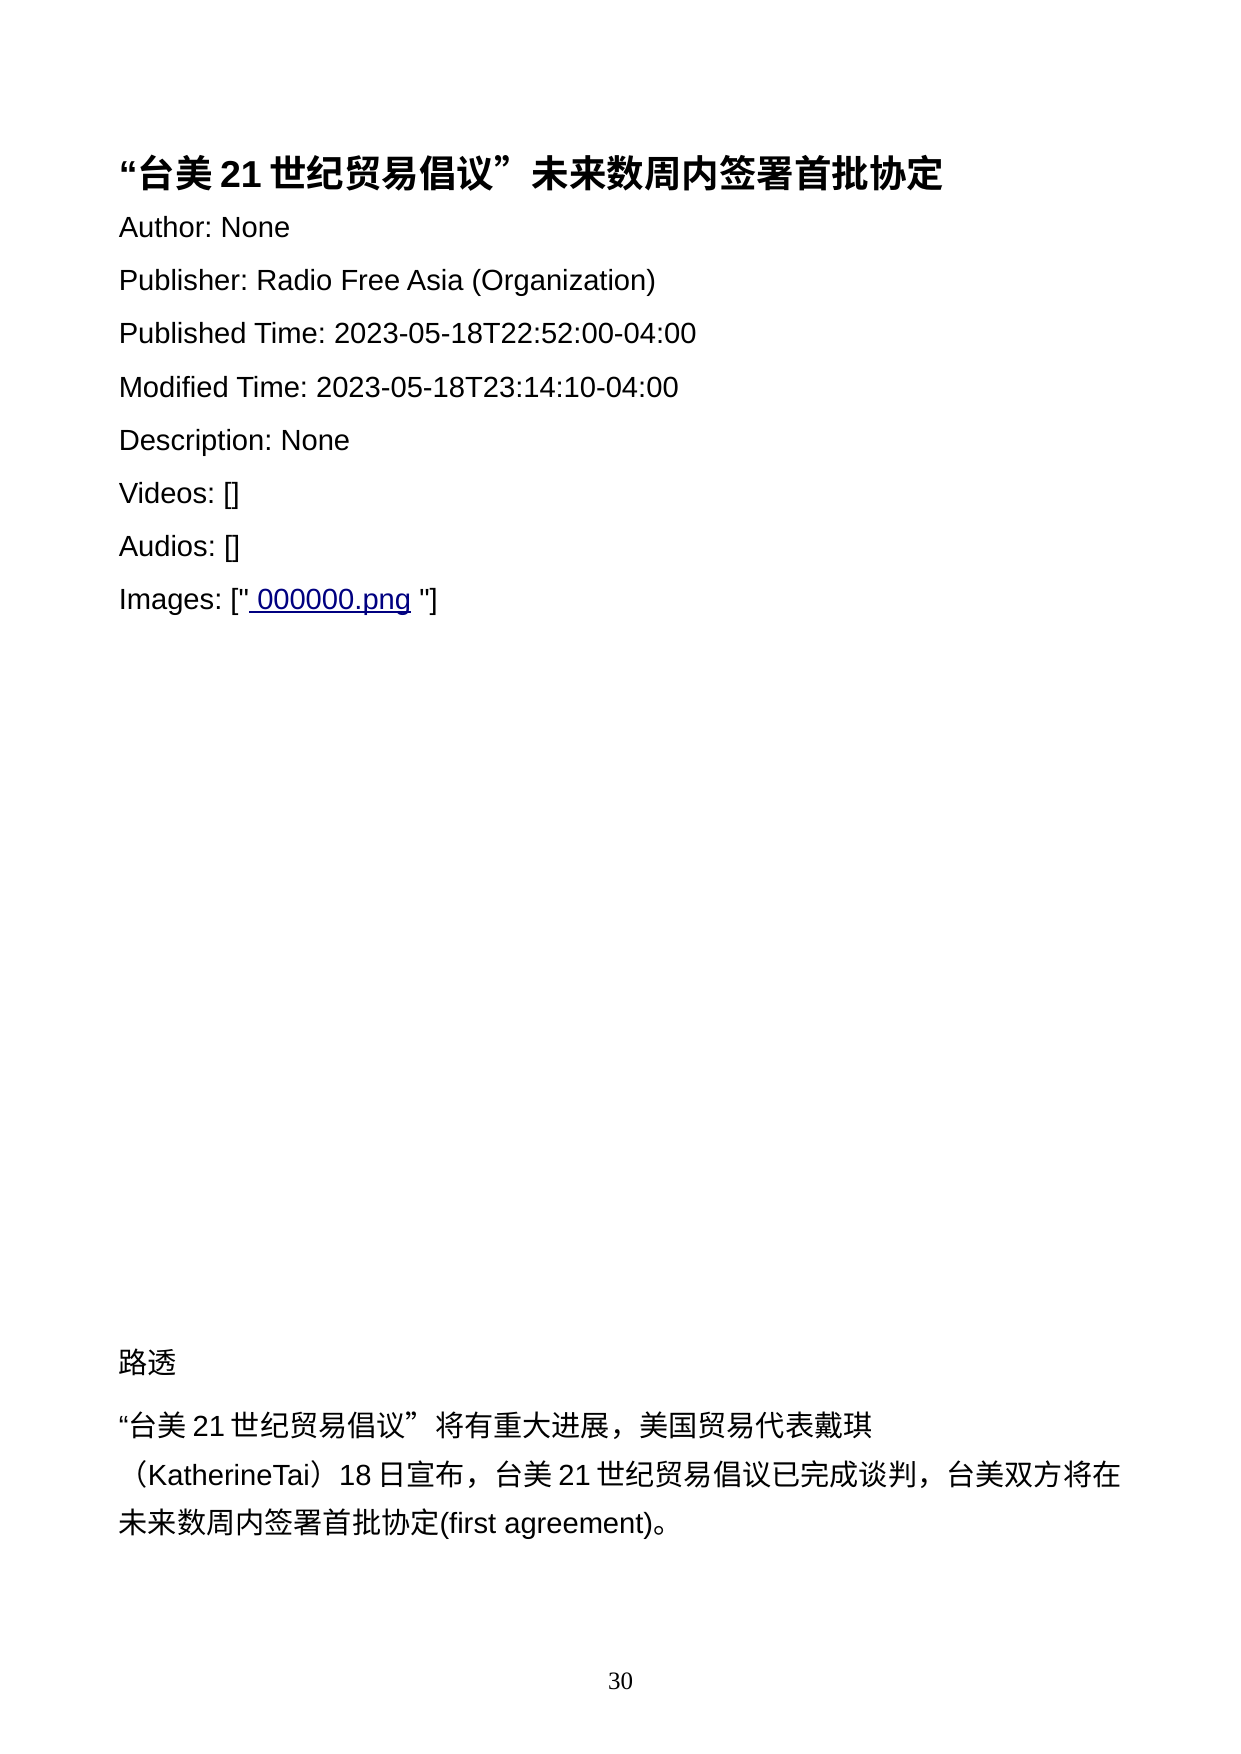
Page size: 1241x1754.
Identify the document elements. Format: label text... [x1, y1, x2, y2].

text Description: None [118, 423, 1122, 456]
text 路透 [118, 635, 1122, 1382]
text Audios: [] [118, 529, 1122, 563]
text “台美21世纪贸易倡议”将有重大进展，美国贸易代表戴琪（KatherineTai）18日宣布，台美21世纪贸易倡议已完成谈判，台美双方将在未来数周内签署首批协定(first agreement)。 [118, 1403, 1122, 1542]
text Images: [" 000000.png "] [118, 582, 1122, 616]
text Videos: [] [118, 476, 1122, 509]
text Published Time: 2023-05-18T22:52:00-04:00 [118, 317, 1122, 350]
text Publisher: Radio Free Asia (Organization) [118, 263, 1122, 297]
subtitle “台美21世纪贸易倡议”未来数周内签署首批协定 [118, 143, 1122, 198]
text Modified Time: 2023-05-18T23:14:10-04:00 [118, 370, 1122, 403]
text Author: None [118, 210, 1122, 244]
